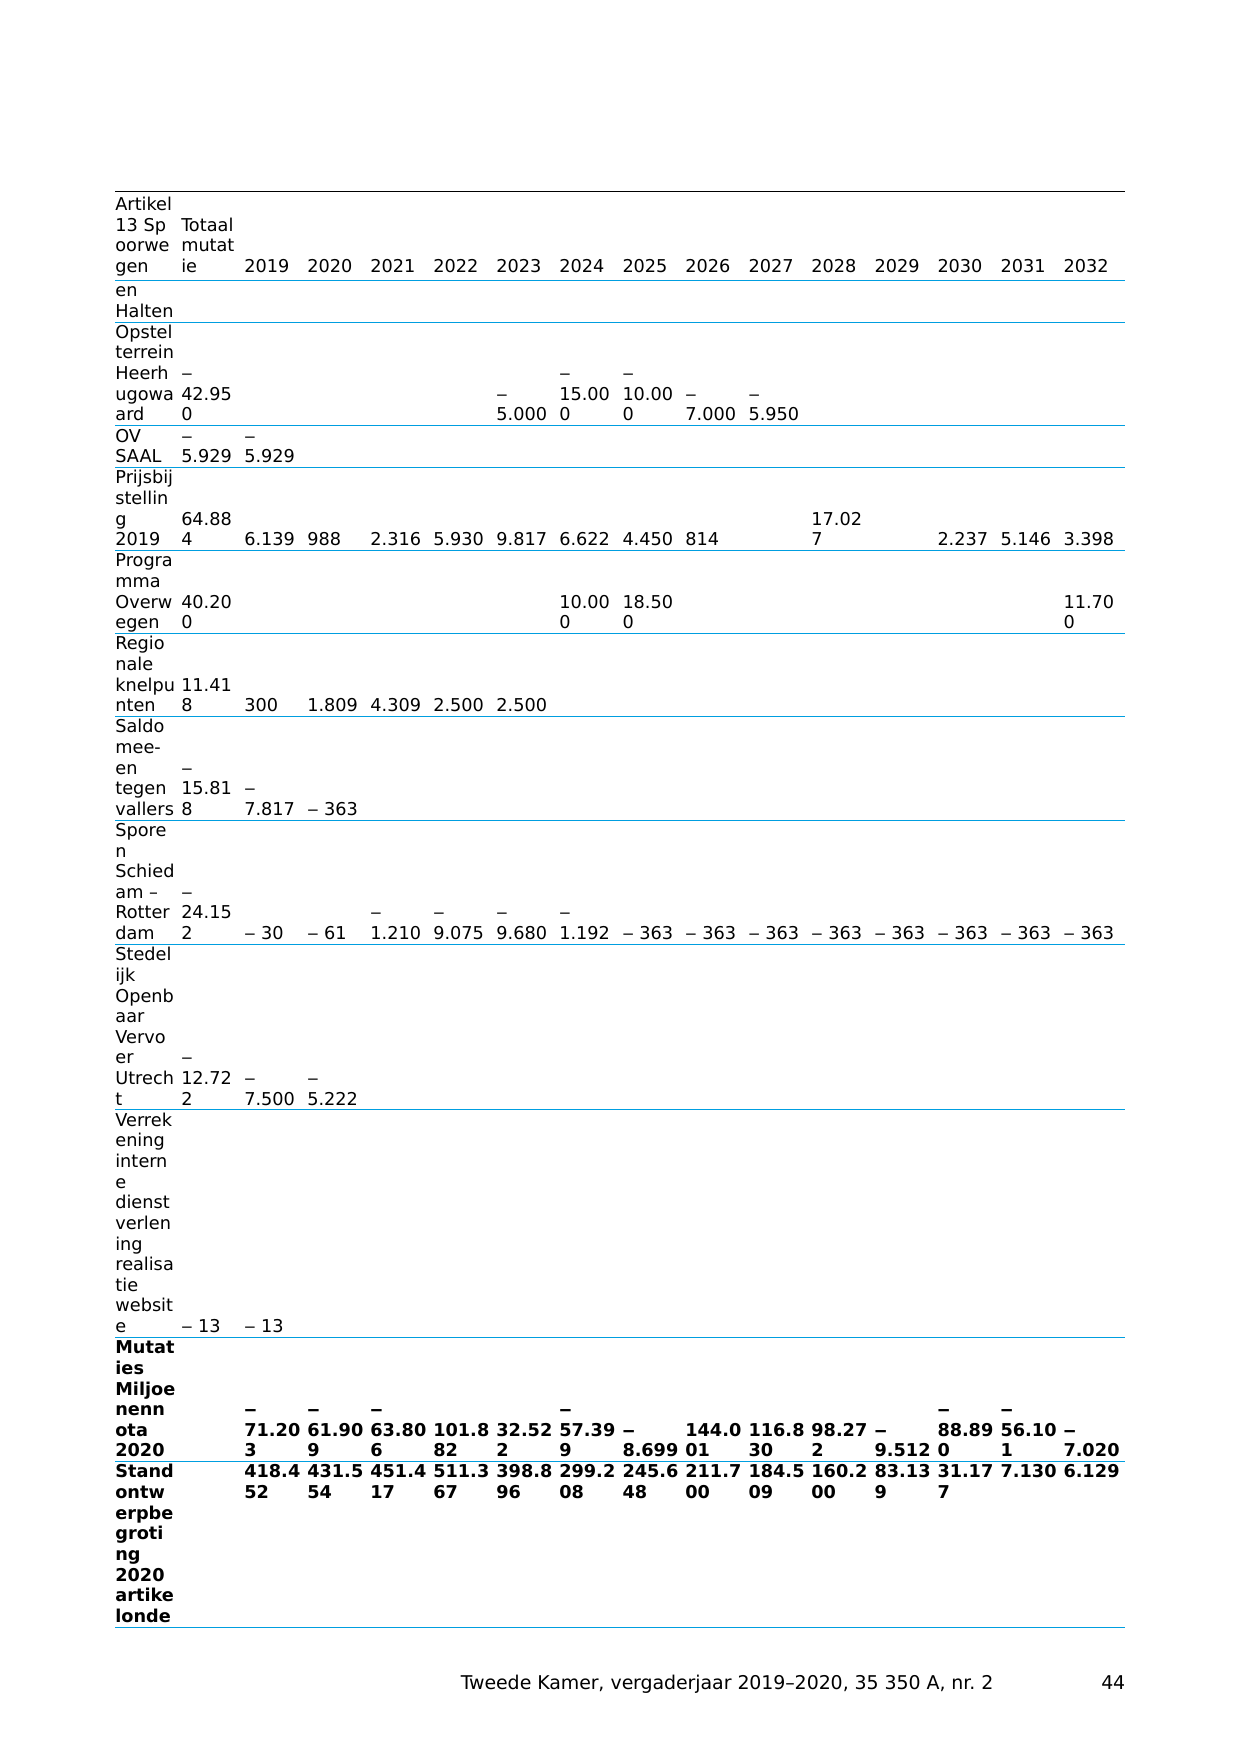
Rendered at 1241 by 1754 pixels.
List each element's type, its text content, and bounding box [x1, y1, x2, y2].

table_cell [304, 281, 367, 321]
table_cell ‒ 71.203 [241, 1338, 304, 1461]
table_cell [304, 426, 367, 467]
table_cell [1060, 323, 1125, 425]
table_cell [493, 426, 556, 467]
table_cell 4.309 [367, 634, 430, 716]
table_cell [619, 1110, 682, 1337]
table_cell ‒ 24.152 [178, 821, 241, 944]
table_cell [682, 426, 745, 467]
table_cell Opstelterrein Heerhugowaard [115, 323, 178, 425]
table_cell ‒ 5.929 [178, 426, 241, 467]
table_cell [871, 281, 934, 321]
table_cell [871, 945, 934, 1109]
table_cell 451.417 [367, 1462, 430, 1626]
table_cell ‒ 363 [934, 821, 997, 944]
table_cell [745, 634, 808, 716]
table_cell [745, 945, 808, 1109]
table_cell [1060, 945, 1125, 1109]
table_cell [934, 1110, 997, 1337]
table_cell ‒ 12.722 [178, 945, 241, 1109]
table_cell [998, 323, 1060, 425]
table_cell 2.500 [430, 634, 493, 716]
table_cell 988 [304, 468, 367, 550]
table_cell 18.500 [619, 551, 682, 633]
table_cell [682, 281, 745, 321]
table_cell 116.830 [745, 1338, 808, 1461]
table_cell Prijsbijstelling 2019 [115, 468, 178, 550]
table_cell ‒ 1.192 [556, 821, 619, 944]
table_cell [1060, 1110, 1125, 1337]
table_cell ‒ 61.909 [304, 1338, 367, 1461]
table_cell 101.882 [430, 1338, 493, 1461]
table_cell ‒ 7.000 [682, 323, 745, 425]
table_cell ‒ 363 [304, 717, 367, 819]
table_cell [493, 1110, 556, 1337]
table_cell Stand ontwerpbegroting 2020 artikelonde [115, 1462, 178, 1626]
table_cell [682, 1110, 745, 1337]
table_cell ‒ 88.890 [934, 1338, 997, 1461]
table_cell [367, 281, 430, 321]
table_cell 160.200 [808, 1462, 871, 1626]
table_header 2025 [619, 192, 682, 279]
table_cell 10.000 [556, 551, 619, 633]
table_header 2031 [998, 192, 1060, 279]
table_cell ‒ 363 [808, 821, 871, 944]
table_cell [1060, 281, 1125, 321]
table_cell ‒ 9.512 [871, 1338, 934, 1461]
table_cell ‒ 363 [682, 821, 745, 944]
table_cell [934, 323, 997, 425]
table_cell 40.200 [178, 551, 241, 633]
table_cell ‒ 5.222 [304, 945, 367, 1109]
table_cell [745, 1110, 808, 1337]
table_header 2027 [745, 192, 808, 279]
table_cell 64.884 [178, 468, 241, 550]
table_cell [998, 551, 1060, 633]
table_header 2026 [682, 192, 745, 279]
table_cell [367, 426, 430, 467]
table_cell ‒ 7.500 [241, 945, 304, 1109]
table_header 2030 [934, 192, 997, 279]
table_cell ‒ 363 [871, 821, 934, 944]
table_cell ‒ 9.680 [493, 821, 556, 944]
table_cell [304, 1110, 367, 1337]
table_cell [682, 634, 745, 716]
table_header 2023 [493, 192, 556, 279]
table_cell 814 [682, 468, 745, 550]
table_cell [430, 426, 493, 467]
table_cell ‒ 7.020 [1060, 1338, 1125, 1461]
table_cell [493, 945, 556, 1109]
table_cell [619, 717, 682, 819]
table_cell [998, 281, 1060, 321]
table_cell 511.367 [430, 1462, 493, 1626]
table_cell [430, 551, 493, 633]
table_cell Programma Overwegen [115, 551, 178, 633]
table_cell 6.622 [556, 468, 619, 550]
table_cell ‒ 13 [241, 1110, 304, 1337]
table_cell [304, 551, 367, 633]
table_cell ‒ 15.818 [178, 717, 241, 819]
table_cell [745, 551, 808, 633]
table_cell [556, 717, 619, 819]
table_cell [998, 426, 1060, 467]
table_cell 431.554 [304, 1462, 367, 1626]
table_cell [934, 945, 997, 1109]
table_cell [178, 1338, 241, 1461]
table_cell [745, 468, 808, 550]
table_cell 211.700 [682, 1462, 745, 1626]
table_cell 144.001 [682, 1338, 745, 1461]
table_cell [556, 281, 619, 321]
table_cell [1060, 426, 1125, 467]
table_cell ‒ 13 [178, 1110, 241, 1337]
table_cell 11.700 [1060, 551, 1125, 633]
table_cell 2.500 [493, 634, 556, 716]
table_header 2029 [871, 192, 934, 279]
table_cell [871, 468, 934, 550]
table_cell [556, 426, 619, 467]
table_cell 300 [241, 634, 304, 716]
table_cell 184.509 [745, 1462, 808, 1626]
table_cell [619, 634, 682, 716]
table_cell [998, 1110, 1060, 1337]
table_cell [934, 281, 997, 321]
table_cell 32.522 [493, 1338, 556, 1461]
table_cell 17.027 [808, 468, 871, 550]
table_cell [430, 323, 493, 425]
table_cell ‒ 5.000 [493, 323, 556, 425]
table_cell [178, 281, 241, 321]
table_cell [745, 426, 808, 467]
table_cell en Halten [115, 281, 178, 321]
table_header 2024 [556, 192, 619, 279]
table_cell [682, 945, 745, 1109]
table_cell [934, 551, 997, 633]
table_cell [998, 945, 1060, 1109]
table_cell [241, 281, 304, 321]
table_cell [367, 717, 430, 819]
table_cell [682, 551, 745, 633]
table_cell [808, 945, 871, 1109]
table_cell ‒ 42.950 [178, 323, 241, 425]
table_cell ‒ 363 [745, 821, 808, 944]
table_cell ‒ 57.399 [556, 1338, 619, 1461]
table_cell 2.237 [934, 468, 997, 550]
table_cell Sporen Schiedam – Rotterdam [115, 821, 178, 944]
table_cell [241, 551, 304, 633]
table_cell [871, 323, 934, 425]
table_cell [367, 551, 430, 633]
table_cell ‒ 363 [1060, 821, 1125, 944]
table_cell [934, 717, 997, 819]
table_cell 7.130 [998, 1462, 1060, 1626]
table_cell [934, 634, 997, 716]
table_cell 3.398 [1060, 468, 1125, 550]
table_cell [808, 426, 871, 467]
table_cell Saldo mee- en tegenvallers [115, 717, 178, 819]
table_cell [998, 634, 1060, 716]
table_cell [808, 323, 871, 425]
table_cell ‒ 7.817 [241, 717, 304, 819]
table_cell [556, 634, 619, 716]
table_cell ‒ 9.075 [430, 821, 493, 944]
table_cell [1060, 717, 1125, 819]
table_cell [556, 945, 619, 1109]
table_cell [619, 426, 682, 467]
table_cell [871, 634, 934, 716]
table_cell [619, 945, 682, 1109]
table_cell 5.930 [430, 468, 493, 550]
table_cell 398.896 [493, 1462, 556, 1626]
table_cell [871, 717, 934, 819]
table_cell [871, 1110, 934, 1337]
table_header 2020 [304, 192, 367, 279]
table_cell 299.208 [556, 1462, 619, 1626]
table_cell [241, 323, 304, 425]
table_cell [871, 551, 934, 633]
table_cell ‒ 363 [619, 821, 682, 944]
table_cell [808, 281, 871, 321]
table_cell [304, 323, 367, 425]
table_header 2028 [808, 192, 871, 279]
table_cell [682, 717, 745, 819]
table_cell 4.450 [619, 468, 682, 550]
table_cell [808, 1110, 871, 1337]
table_cell [808, 717, 871, 819]
table_header Totaal mutatie [178, 192, 241, 279]
table_cell [934, 426, 997, 467]
table_cell [745, 717, 808, 819]
table_cell ‒ 5.950 [745, 323, 808, 425]
table_cell 6.139 [241, 468, 304, 550]
table_cell Mutaties Miljoenennota 2020 [115, 1338, 178, 1461]
table_cell 9.817 [493, 468, 556, 550]
table_cell 1.809 [304, 634, 367, 716]
table_cell 418.452 [241, 1462, 304, 1626]
table_cell [619, 281, 682, 321]
table_header 2022 [430, 192, 493, 279]
table_cell ‒ 8.699 [619, 1338, 682, 1461]
table_cell [178, 1462, 241, 1626]
table_cell OV SAAL [115, 426, 178, 467]
table_cell ‒ 1.210 [367, 821, 430, 944]
table_cell [430, 281, 493, 321]
table_cell ‒ 10.000 [619, 323, 682, 425]
table_cell [556, 1110, 619, 1337]
table_cell 2.316 [367, 468, 430, 550]
table_cell 98.272 [808, 1338, 871, 1461]
table_cell 83.139 [871, 1462, 934, 1626]
table_cell [745, 281, 808, 321]
table_cell ‒ 15.000 [556, 323, 619, 425]
table_cell 31.177 [934, 1462, 997, 1626]
table_cell ‒ 61 [304, 821, 367, 944]
table_cell [367, 945, 430, 1109]
table_cell [367, 1110, 430, 1337]
table_cell 5.146 [998, 468, 1060, 550]
table_cell ‒ 363 [998, 821, 1060, 944]
table_cell [430, 1110, 493, 1337]
table_cell [367, 323, 430, 425]
table_cell [493, 551, 556, 633]
table_cell 6.129 [1060, 1462, 1125, 1626]
table_cell [493, 281, 556, 321]
table_cell ‒ 30 [241, 821, 304, 944]
table_cell Stedelijk Openbaar Vervoer Utrecht [115, 945, 178, 1109]
table_header Artikel 13 Spoorwegen [115, 192, 178, 279]
table_header 2019 [241, 192, 304, 279]
table_cell ‒ 56.101 [998, 1338, 1060, 1461]
table_header 2032 [1060, 192, 1125, 279]
table_header 2021 [367, 192, 430, 279]
table_cell [430, 717, 493, 819]
table_cell [808, 634, 871, 716]
table_cell [1060, 634, 1125, 716]
table_cell [871, 426, 934, 467]
table_cell [998, 717, 1060, 819]
table_cell Verrekening interne dienstverlening realisatie website [115, 1110, 178, 1337]
table_cell 11.418 [178, 634, 241, 716]
table_cell [430, 945, 493, 1109]
table_cell ‒ 5.929 [241, 426, 304, 467]
table_cell [808, 551, 871, 633]
table_cell 245.648 [619, 1462, 682, 1626]
table_cell [493, 717, 556, 819]
table_cell ‒ 63.806 [367, 1338, 430, 1461]
table_cell Regionale knelpunten [115, 634, 178, 716]
